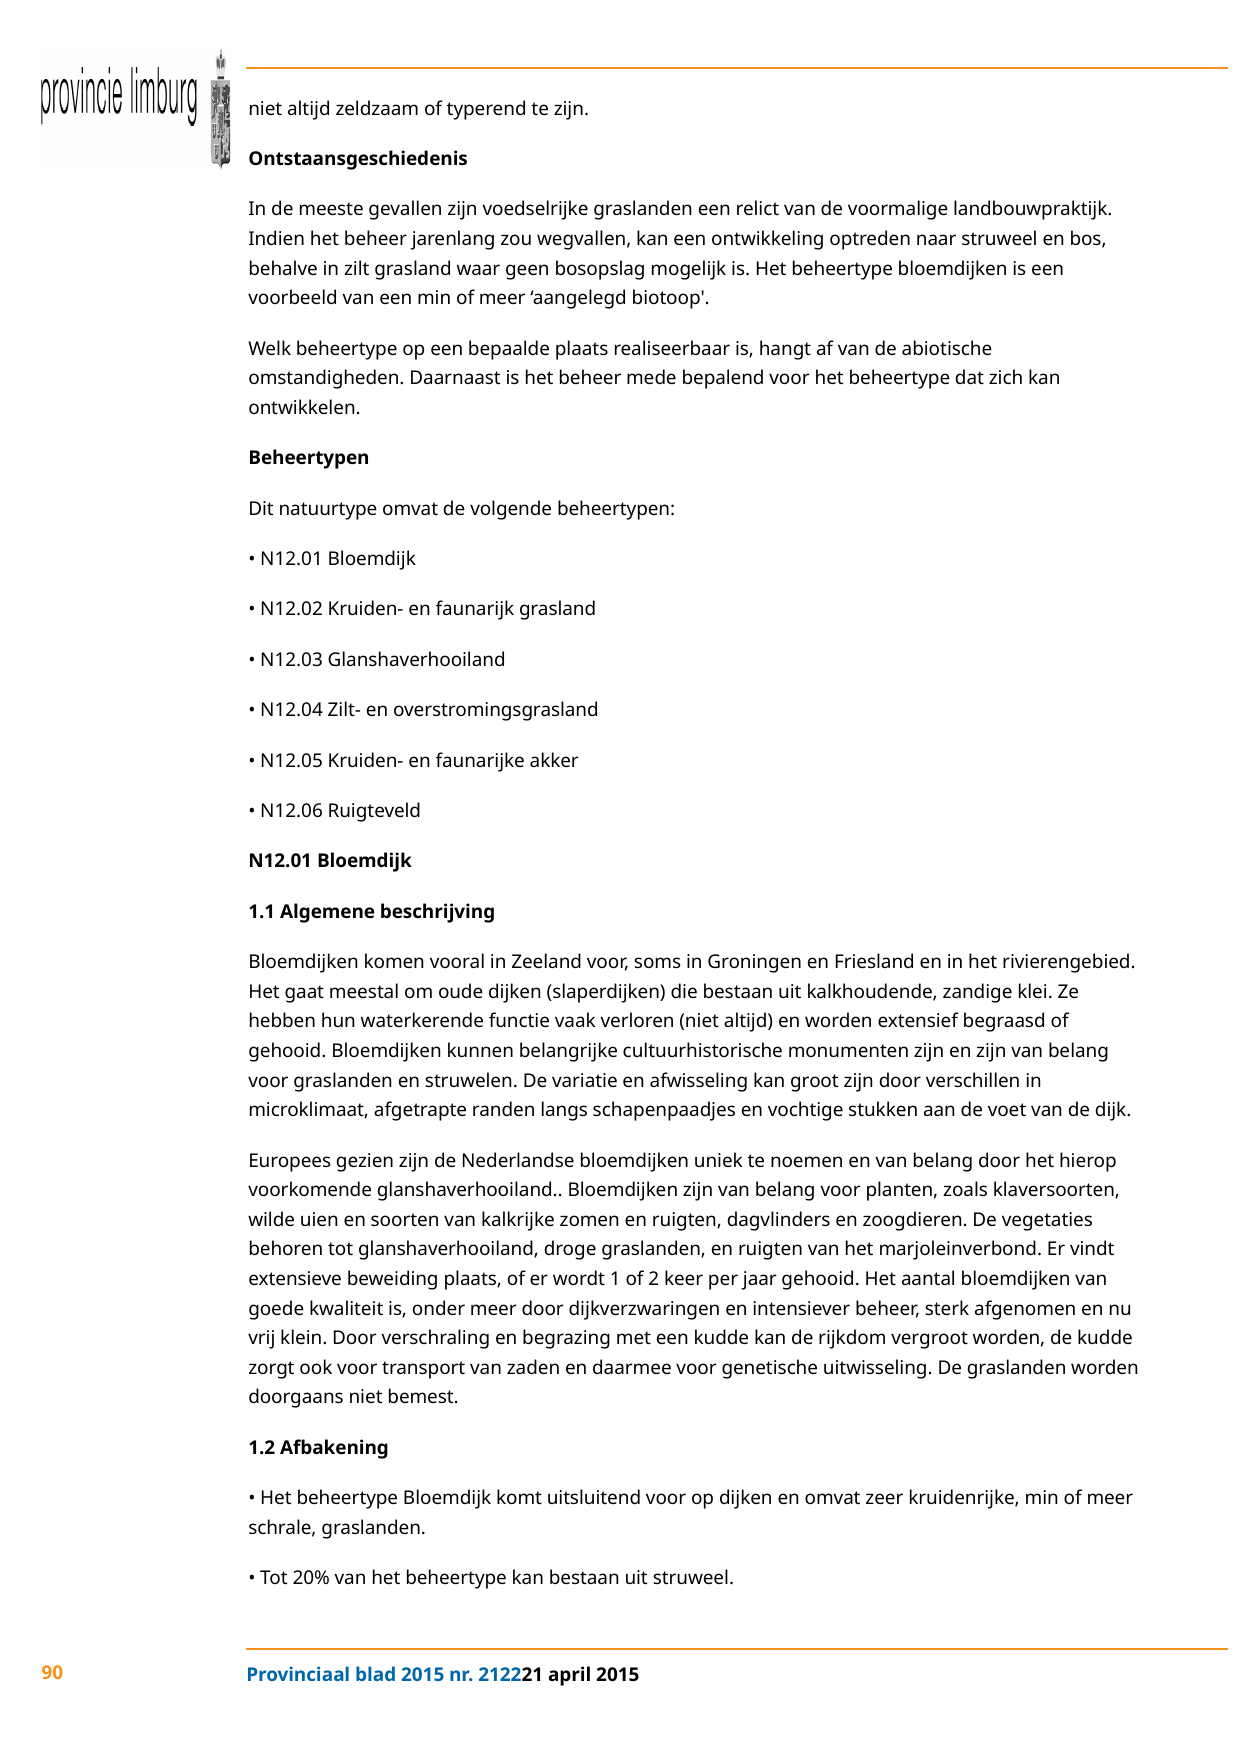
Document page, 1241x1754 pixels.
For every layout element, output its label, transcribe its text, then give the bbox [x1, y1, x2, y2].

text Beheertypen [248, 444, 1152, 470]
text Europees gezien zijn de Nederlandse bloemdijken uniek te noemen en van belang door het hierop voorkomende glanshaverhooiland.. Bloemdijken zijn van belang voor planten, zoals klaversoorten, wilde uien en soorten van kalkrijke zomen en ruigten, dagvlinders en zoogdieren. De vegetaties behoren tot glanshaverhooiland, droge graslanden, en ruigten van het marjoleinverbond. Er vindt extensieve beweiding plaats, of er wordt 1 of 2 keer per jaar gehooid. Het aantal bloemdijken van goede kwaliteit is, onder meer door dijkverzwaringen en intensiever beheer, sterk afgenomen en nu vrij klein. Door verschraling en begrazing met een kudde kan de rijkdom vergroot worden, de kudde zorgt ook voor transport van zaden en daarmee voor genetische uitwisseling. De graslanden worden doorgaans niet bemest. [248, 1147, 1152, 1409]
text • N12.03 Glanshaverhooiland [248, 646, 1152, 672]
text • Tot 20% van het beheertype kan bestaan uit struweel. [248, 1564, 1152, 1590]
text • N12.04 Zilt- en overstromingsgrasland [248, 696, 1152, 722]
text • N12.05 Kruiden- en faunarijke akker [248, 747, 1152, 773]
text Ontstaansgeschiedenis [248, 145, 1152, 171]
text In de meeste gevallen zijn voedselrijke graslanden een relict van de voormalige landbouwpraktijk. Indien het beheer jarenlang zou wegvallen, kan een ontwikkeling optreden naar struweel en bos, behalve in zilt grasland waar geen bosopslag mogelijk is. Het beheertype bloemdijken is een voorbeeld van een min of meer ‘aangelegd biotoop'. [248, 196, 1152, 310]
text 1.2 Afbakening [248, 1434, 1152, 1460]
text niet altijd zeldzaam of typerend te zijn. [248, 95, 1152, 121]
text N12.01 Bloemdijk [248, 848, 1152, 873]
text • N12.06 Ruigteveld [248, 797, 1152, 823]
picture [41, 47, 231, 172]
text Bloemdijken komen vooral in Zeeland voor, soms in Groningen en Friesland en in het rivierengebied. Het gaat meestal om oude dijken (slaperdijken) die bestaan uit kalkhoudende, zandige klei. Ze hebben hun waterkerende functie vaak verloren (niet altijd) en worden extensief begraasd of gehooid. Bloemdijken kunnen belangrijke cultuurhistorische monumenten zijn en zijn van belang voor graslanden en struwelen. De variatie en afwisseling kan groot zijn door verschillen in microklimaat, afgetrapte randen langs schapenpaadjes en vochtige stukken aan de voet van de dijk. [248, 948, 1152, 1122]
text Welk beheertype op een bepaalde plaats realiseerbaar is, hangt af van de abiotische omstandigheden. Daarnaast is het beheer mede bepalend voor het beheertype dat zich kan ontwikkelen. [248, 335, 1152, 420]
text • N12.01 Bloemdijk [248, 545, 1152, 571]
text 1.1 Algemene beschrijving [248, 898, 1152, 924]
text Dit natuurtype omvat de volgende beheertypen: [248, 495, 1152, 521]
text • N12.02 Kruiden- en faunarijk grasland [248, 596, 1152, 621]
text • Het beheertype Bloemdijk komt uitsluitend voor op dijken en omvat zeer kruidenrijke, min of meer schrale, graslanden. [248, 1484, 1152, 1540]
